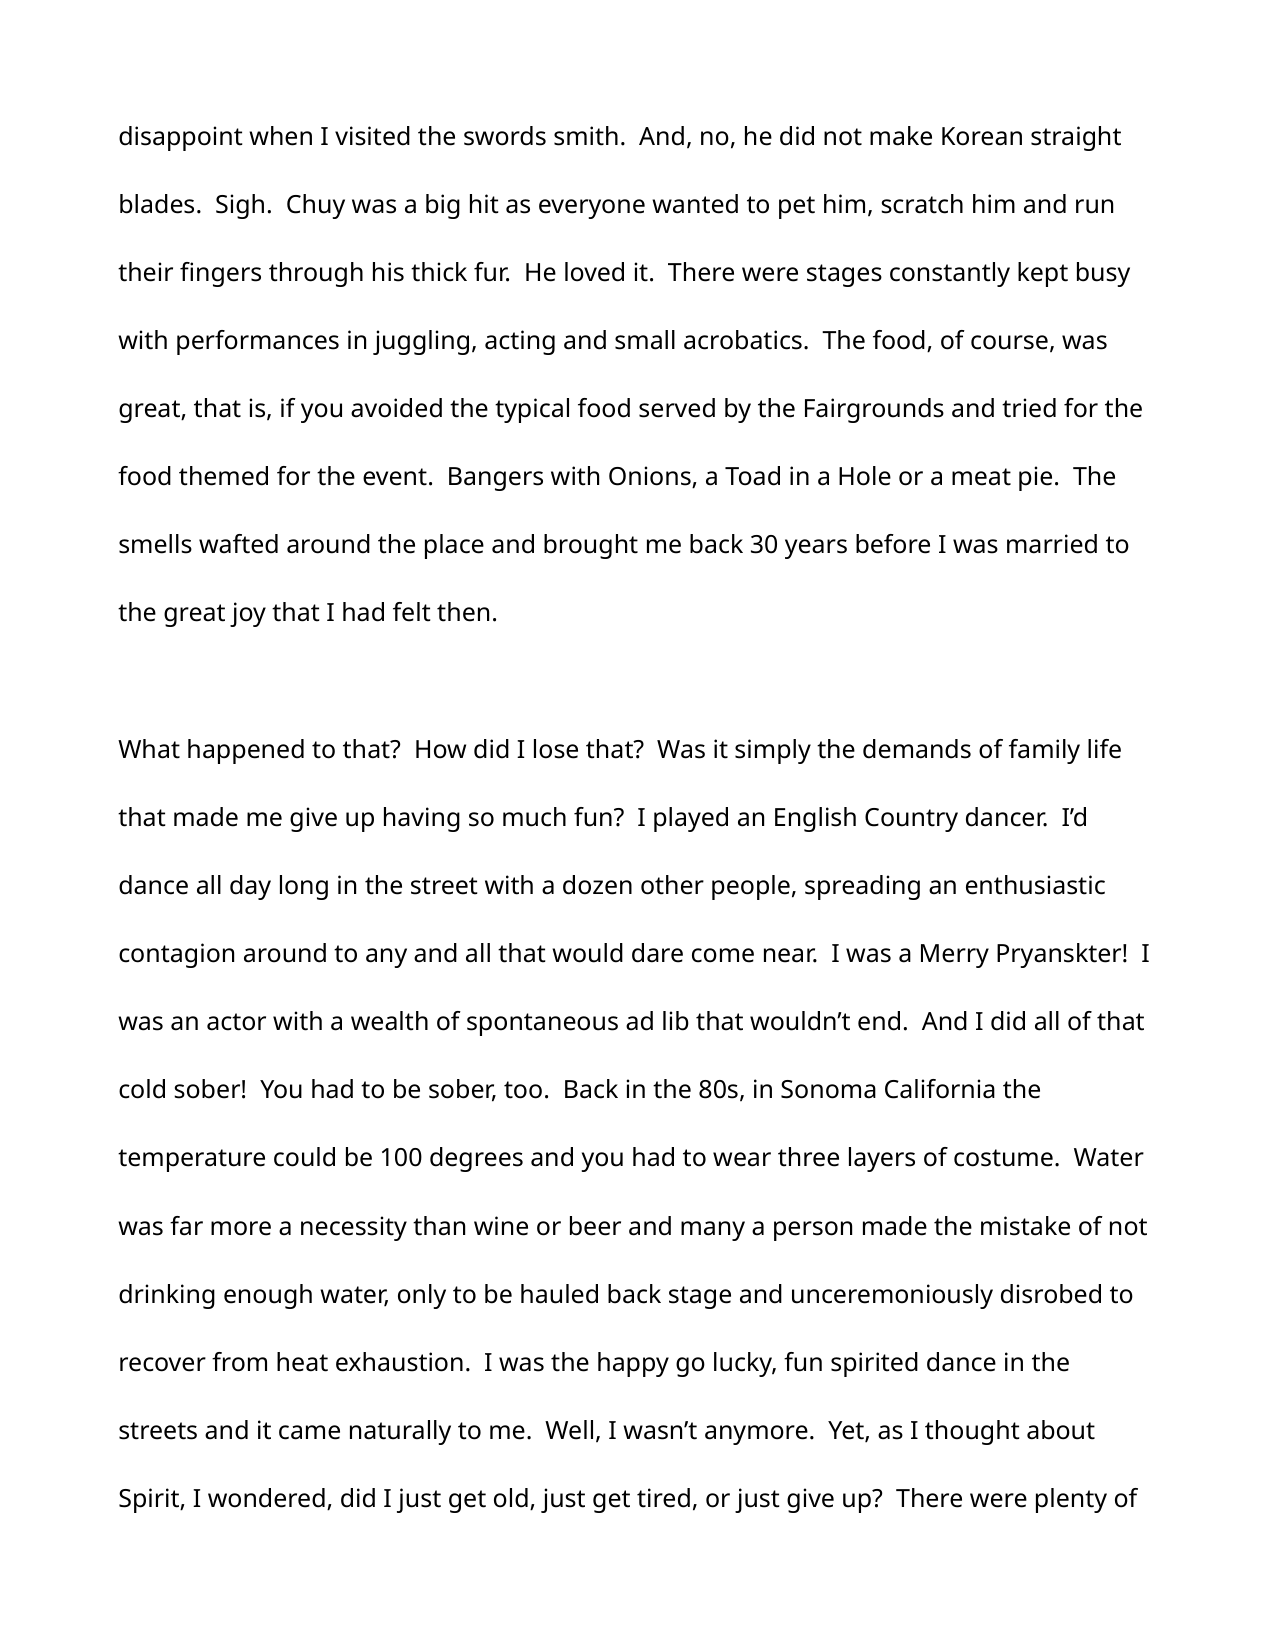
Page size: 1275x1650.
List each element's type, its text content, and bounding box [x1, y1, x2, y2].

text disappoint when I visited the swords smith. And, no, he did not make Korean straight blades. Sigh. Chuy was a big hit as everyone wanted to pet him, scratch him and run their fingers through his thick fur. He loved it. There were stages constantly kept busy with performances in juggling, acting and small acrobatics. The food, of course, was great, that is, if you avoided the typical food served by the Fairgrounds and tried for the food themed for the event. Bangers with Onions, a Toad in a Hole or a meat pie. The smells wafted around the place and brought me back 30 years before I was married to the great joy that I had felt then. [118, 118, 1157, 629]
text What happened to that? How did I lose that? Was it simply the demands of family life that made me give up having so much fun? I played an English Country dancer. I’d dance all day long in the street with a dozen other people, spreading an enthusiastic contagion around to any and all that would dare come near. I was a Merry Pryanskter! I was an actor with a wealth of spontaneous ad lib that wouldn’t end. And I did all of that cold sober! You had to be sober, too. Back in the 80s, in Sonoma California the temperature could be 100 degrees and you had to wear three layers of costume. Water was far more a necessity than wine or beer and many a person made the mistake of not drinking enough water, only to be hauled back stage and unceremoniously disrobed to recover from heat exhaustion. I was the happy go lucky, fun spirited dance in the streets and it came naturally to me. Well, I wasn’t anymore. Yet, as I thought about Spirit, I wondered, did I just get old, just get tired, or just give up? There were plenty of [118, 731, 1157, 1515]
